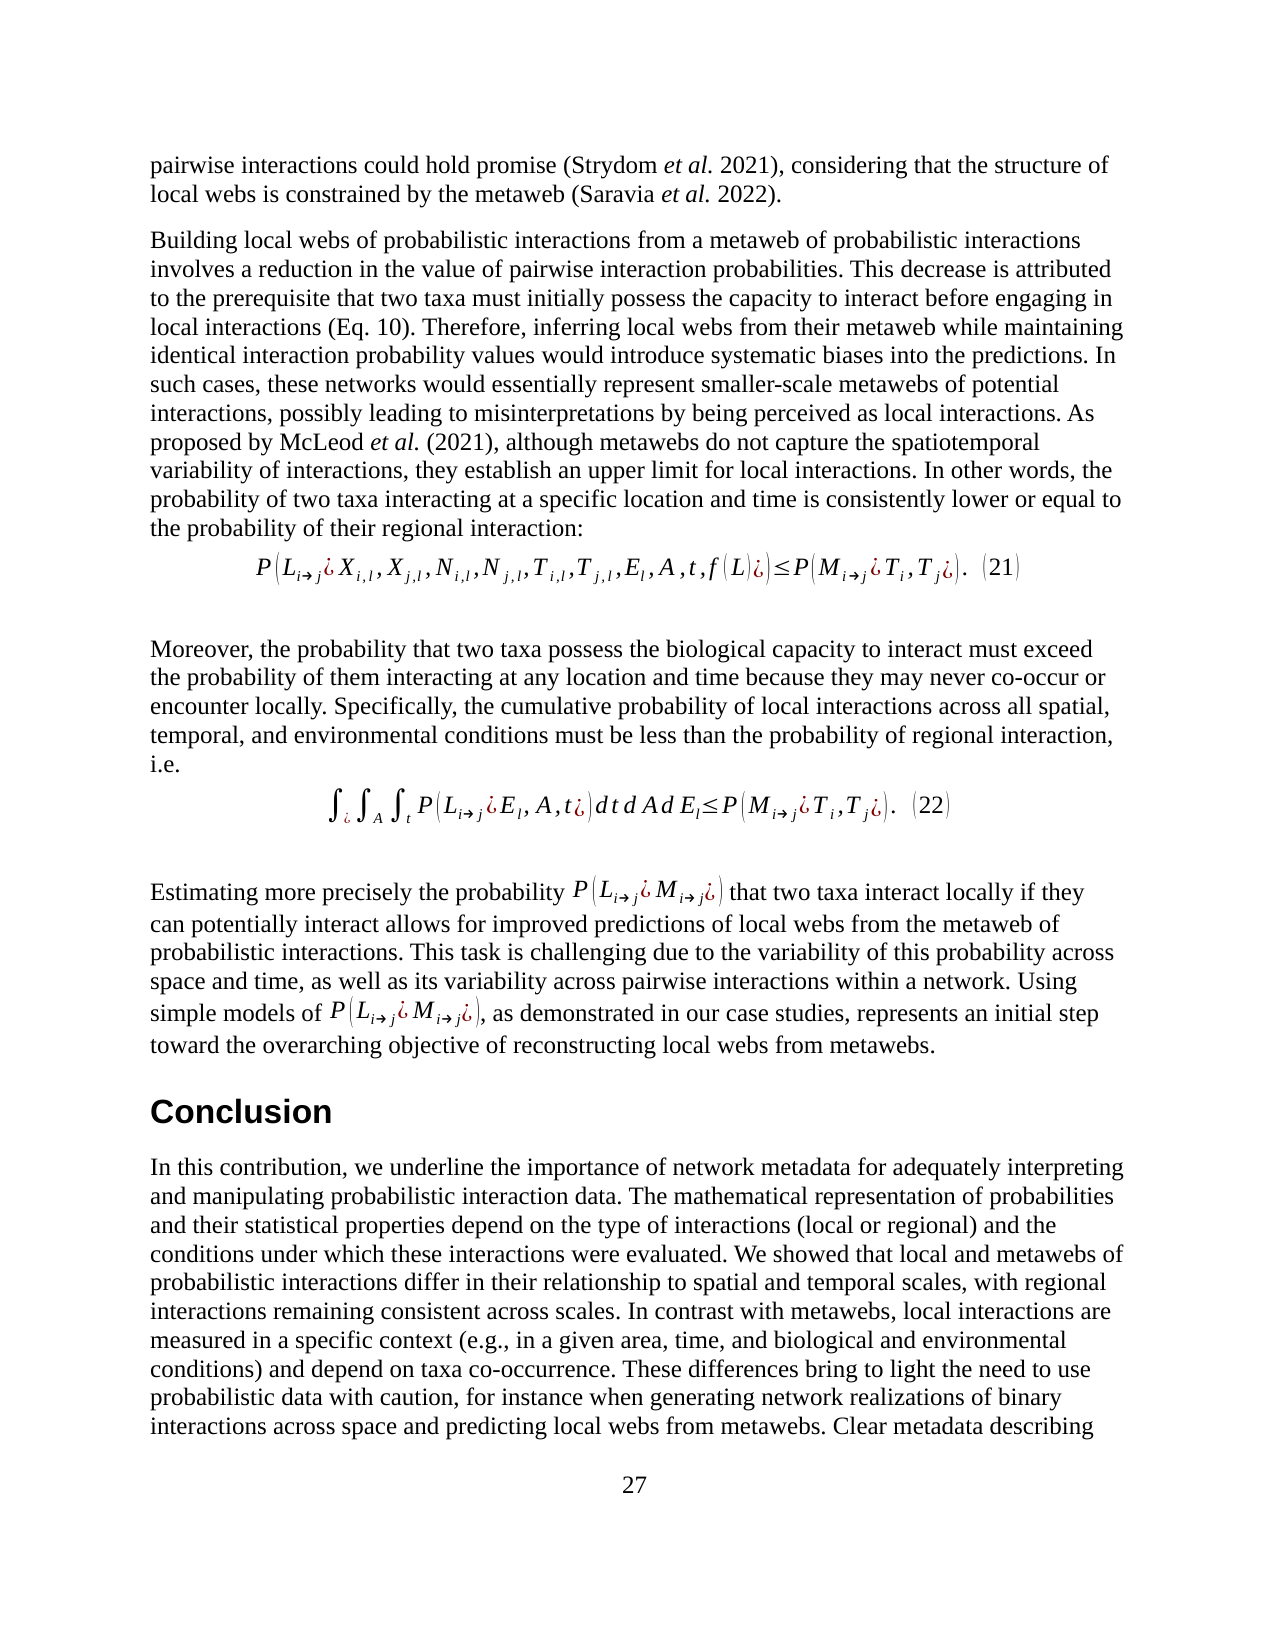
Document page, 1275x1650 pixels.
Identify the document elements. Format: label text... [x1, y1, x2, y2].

subtitle Conclusion [150, 1092, 1125, 1131]
text Estimating more precisely the probability that two taxa interact locally if they can potentially interact allows for improved predictions of local webs from the metaweb of probabilistic interactions. This task is challenging due to the variability of this probability across space and time, as well as its variability across pairwise interactions within a network. Using simple models of , as demonstrated in our case studies, represents an initial step toward the overarching objective of reconstructing local webs from metawebs. [150, 874, 1125, 1058]
text Moreover, the probability that two taxa possess the biological capacity to interact must exceed the probability of them interacting at any location and time because they may never co-occur or encounter locally. Specifically, the cumulative probability of local interactions across all spatial, temporal, and environmental conditions must be less than the probability of regional interaction, i.e. [150, 634, 1125, 777]
text In this contribution, we underline the importance of network metadata for adequately interpreting and manipulating probabilistic interaction data. The mathematical representation of probabilities and their statistical properties depend on the type of interactions (local or regional) and the conditions under which these interactions were evaluated. We showed that local and metawebs of probabilistic interactions differ in their relationship to spatial and temporal scales, with regional interactions remaining consistent across scales. In contrast with metawebs, local interactions are measured in a specific context (e.g., in a given area, time, and biological and environmental conditions) and depend on taxa co-occurrence. These differences bring to light the need to use probabilistic data with caution, for instance when generating network realizations of binary interactions across space and predicting local webs from metawebs. Clear metadata describing [150, 1152, 1125, 1440]
text Building local webs of probabilistic interactions from a metaweb of probabilistic interactions involves a reduction in the value of pairwise interaction probabilities. This decrease is attributed to the prerequisite that two taxa must initially possess the capacity to interact before engaging in local interactions (Eq. 10). Therefore, inferring local webs from their metaweb while maintaining identical interaction probability values would introduce systematic biases into the predictions. In such cases, these networks would essentially represent smaller-scale metawebs of potential interactions, possibly leading to misinterpretations by being perceived as local interactions. As proposed by McLeod et al. (2021), although metawebs do not capture the spatiotemporal variability of interactions, they establish an upper limit for local interactions. In other words, the probability of two taxa interacting at a specific location and time is consistently lower or equal to the probability of their regional interaction: [150, 225, 1125, 542]
text pairwise interactions could hold promise (Strydom et al. 2021), considering that the structure of local webs is constrained by the metaweb (Saravia et al. 2022). [150, 150, 1125, 207]
